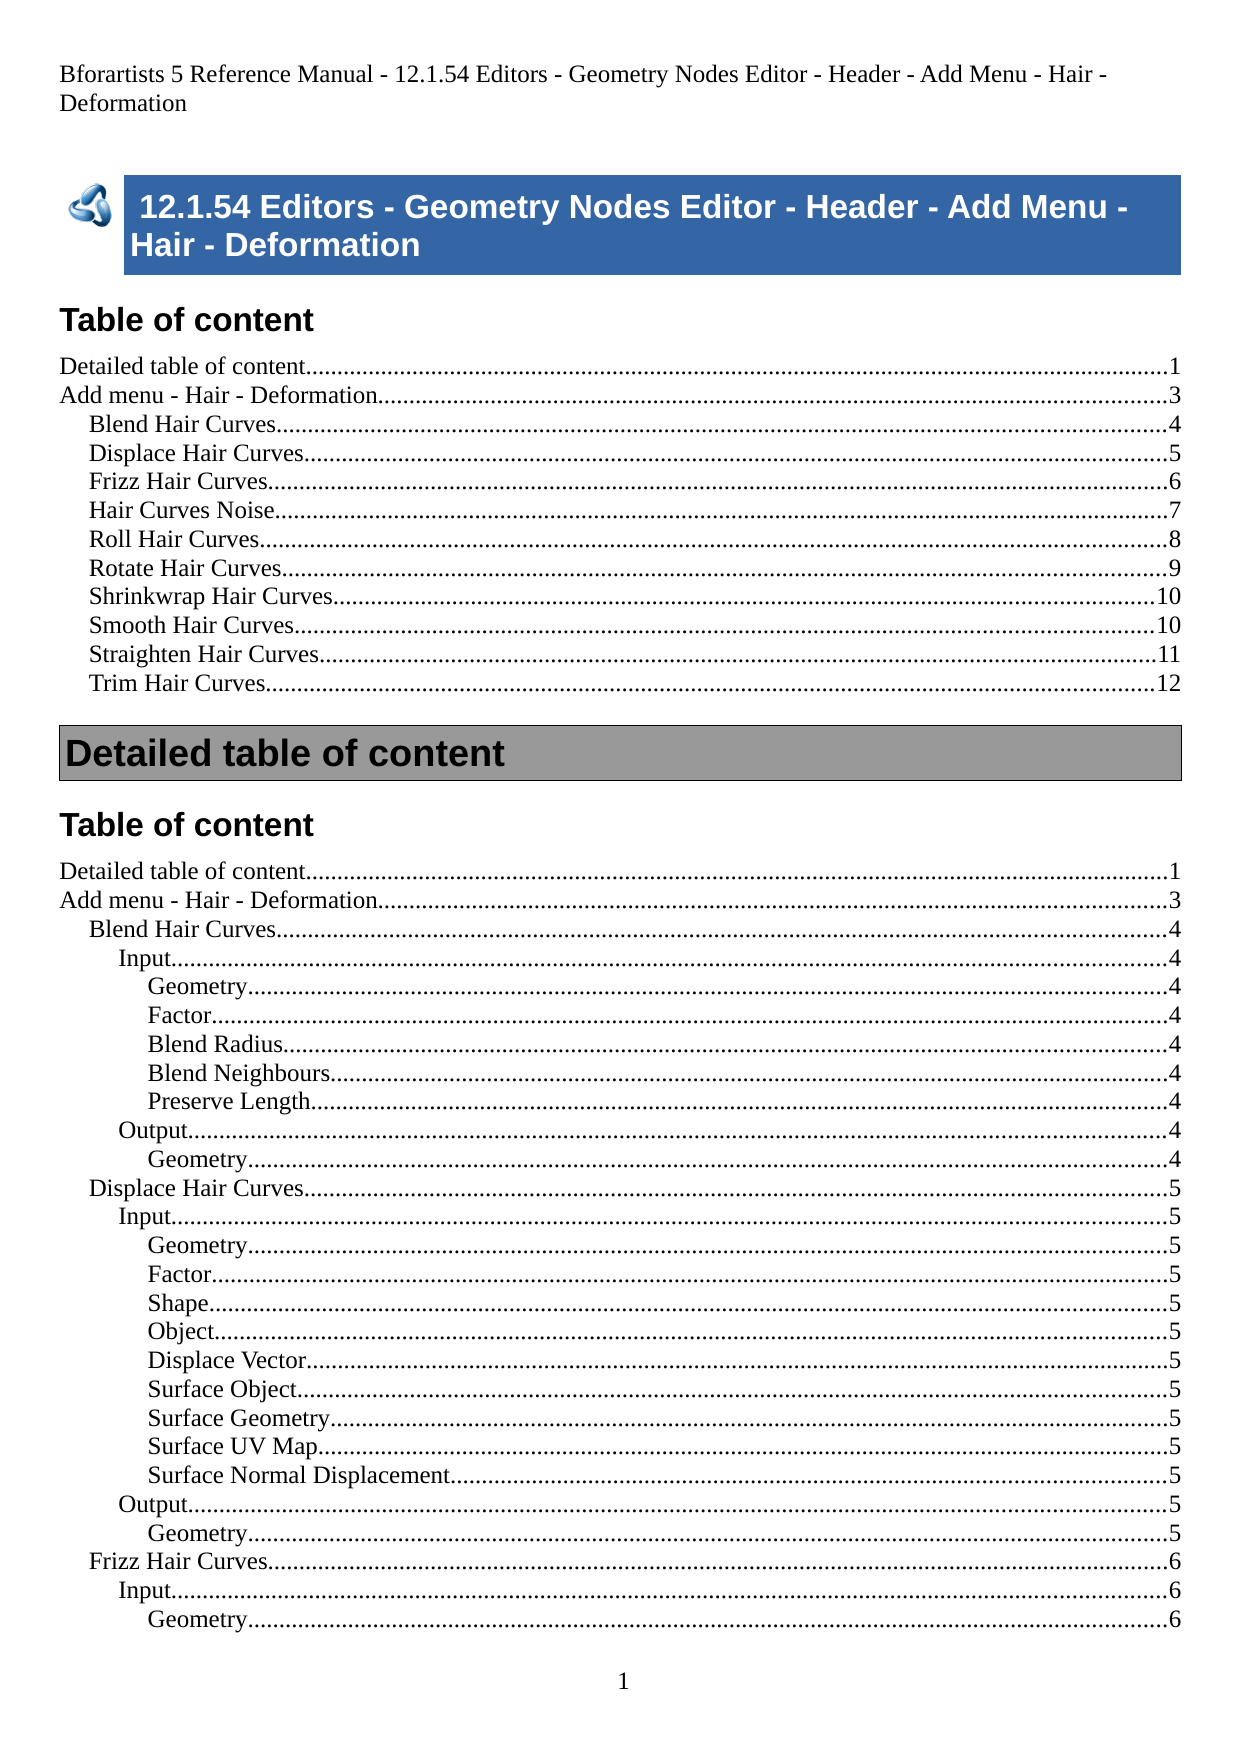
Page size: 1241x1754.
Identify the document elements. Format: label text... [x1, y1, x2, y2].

text Surface UV Map 5 [147, 1431, 1181, 1460]
text Preserve Length 4 [147, 1086, 1181, 1115]
text Output 4 [118, 1115, 1181, 1144]
text Surface Geometry 5 [147, 1403, 1181, 1431]
text Detailed table of content 1 [59, 856, 1181, 885]
text Geometry 5 [147, 1230, 1181, 1259]
text Rotate Hair Curves 9 [88, 553, 1181, 581]
text Blend Radius 4 [147, 1029, 1181, 1058]
text Input 4 [118, 943, 1181, 971]
text Input 6 [118, 1575, 1181, 1604]
text Output 5 [118, 1489, 1181, 1518]
text Factor 4 [147, 1000, 1181, 1029]
subtitle Table of content [59, 300, 1181, 339]
text Object 5 [147, 1316, 1181, 1345]
text Detailed table of content 1 [59, 351, 1181, 380]
text Blend Neighbours 4 [147, 1058, 1181, 1086]
text Smooth Hair Curves 10 [88, 610, 1181, 639]
text Roll Hair Curves 8 [88, 524, 1181, 553]
text Geometry 5 [147, 1518, 1181, 1546]
text Blend Hair Curves 4 [88, 914, 1181, 943]
subtitle Table of content [59, 805, 1181, 844]
text Geometry 4 [147, 971, 1181, 1000]
text Add menu - Hair - Deformation 3 [59, 380, 1181, 409]
text Input 5 [118, 1201, 1181, 1230]
text Shape 5 [147, 1288, 1181, 1316]
table_header Detailed table of content [60, 726, 1181, 780]
text Displace Hair Curves 5 [88, 438, 1181, 466]
text Surface Object 5 [147, 1374, 1181, 1403]
table_header 12.1.54 Editors - Geometry Nodes Editor - Header - Add Menu - Hair - Deformation [124, 175, 1181, 275]
text Factor 5 [147, 1259, 1181, 1288]
text Straighten Hair Curves 11 [88, 639, 1181, 668]
text Surface Normal Displacement 5 [147, 1460, 1181, 1489]
table_header [59, 175, 124, 275]
text Blend Hair Curves 4 [88, 409, 1181, 438]
text Shrinkwrap Hair Curves 10 [88, 581, 1181, 610]
text Frizz Hair Curves 6 [88, 1546, 1181, 1575]
text Geometry 6 [147, 1604, 1181, 1633]
text Displace Hair Curves 5 [88, 1173, 1181, 1201]
text Frizz Hair Curves 6 [88, 466, 1181, 495]
picture [65, 180, 114, 230]
text Geometry 4 [147, 1144, 1181, 1173]
text Add menu - Hair - Deformation 3 [59, 885, 1181, 914]
text Displace Vector 5 [147, 1345, 1181, 1374]
text Trim Hair Curves 12 [88, 668, 1181, 696]
text Hair Curves Noise 7 [88, 495, 1181, 524]
